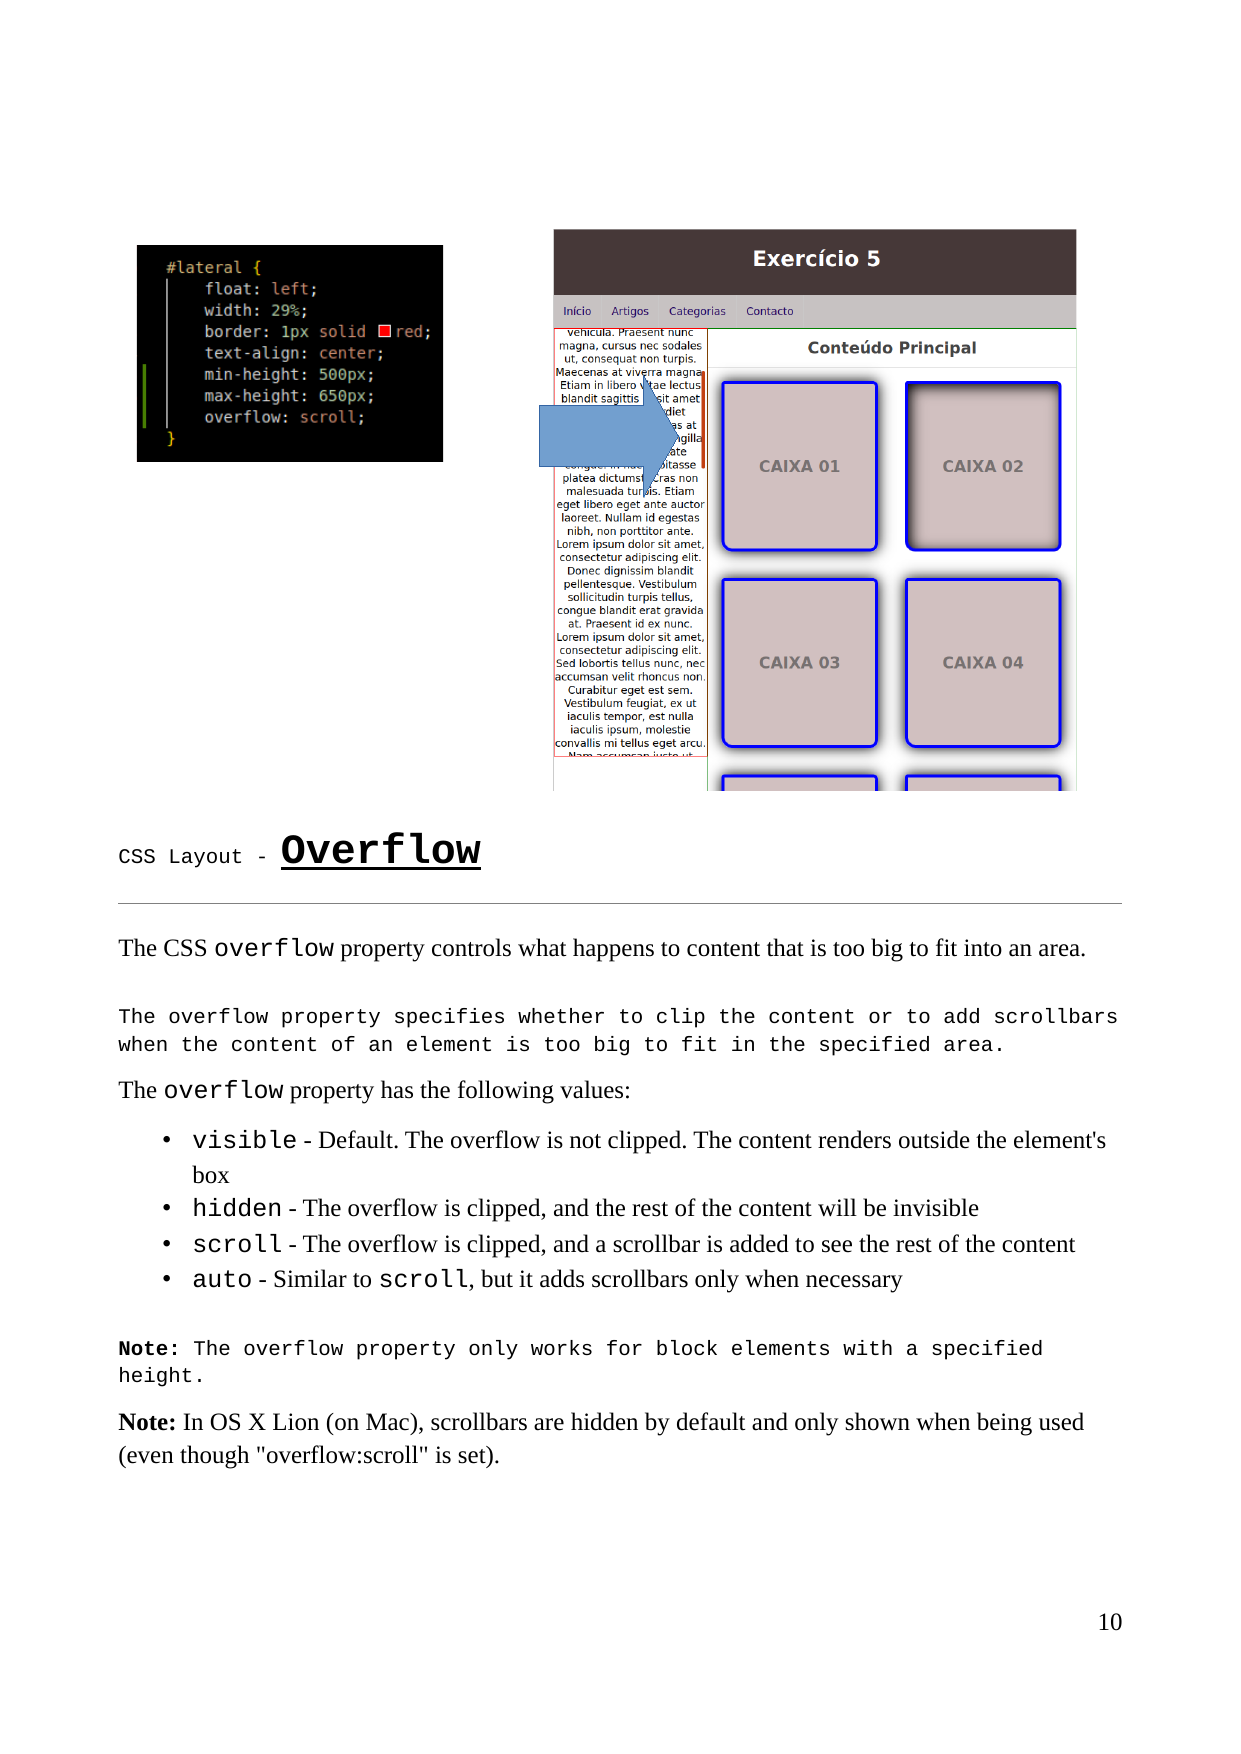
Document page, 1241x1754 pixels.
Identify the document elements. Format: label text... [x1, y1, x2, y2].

list hidden - The overflow is clipped, and the rest of the content will be invisible [162, 1193, 1122, 1224]
list scroll - The overflow is clipped, and a scrollbar is added to see the rest of the content [162, 1229, 1122, 1260]
list auto - Similar to scroll, but it adds scrollbars only when necessary [162, 1264, 1122, 1295]
text The overflow property has the following values: [118, 1075, 1122, 1106]
text The CSS overflow property controls what happens to content that is too big to fit into an area. [118, 933, 1122, 964]
subtitle CSS Layout - Overflow [118, 829, 1122, 876]
text The overflow property specifies whether to clip the content or to add scrollbars when the content of an element is too big to fit in the specified area. [118, 1006, 1122, 1057]
list visible - Default. The overflow is not clipped. The content renders outside the element's box [162, 1125, 1122, 1189]
text Note: In OS X Lion (on Mac), scrollbars are hidden by default and only shown when being used (even though "overflow:scroll" is set). [118, 1407, 1122, 1469]
text Note: The overflow property only works for block elements with a specified height. [118, 1338, 1122, 1389]
picture [136, 245, 444, 462]
picture [548, 228, 1077, 791]
